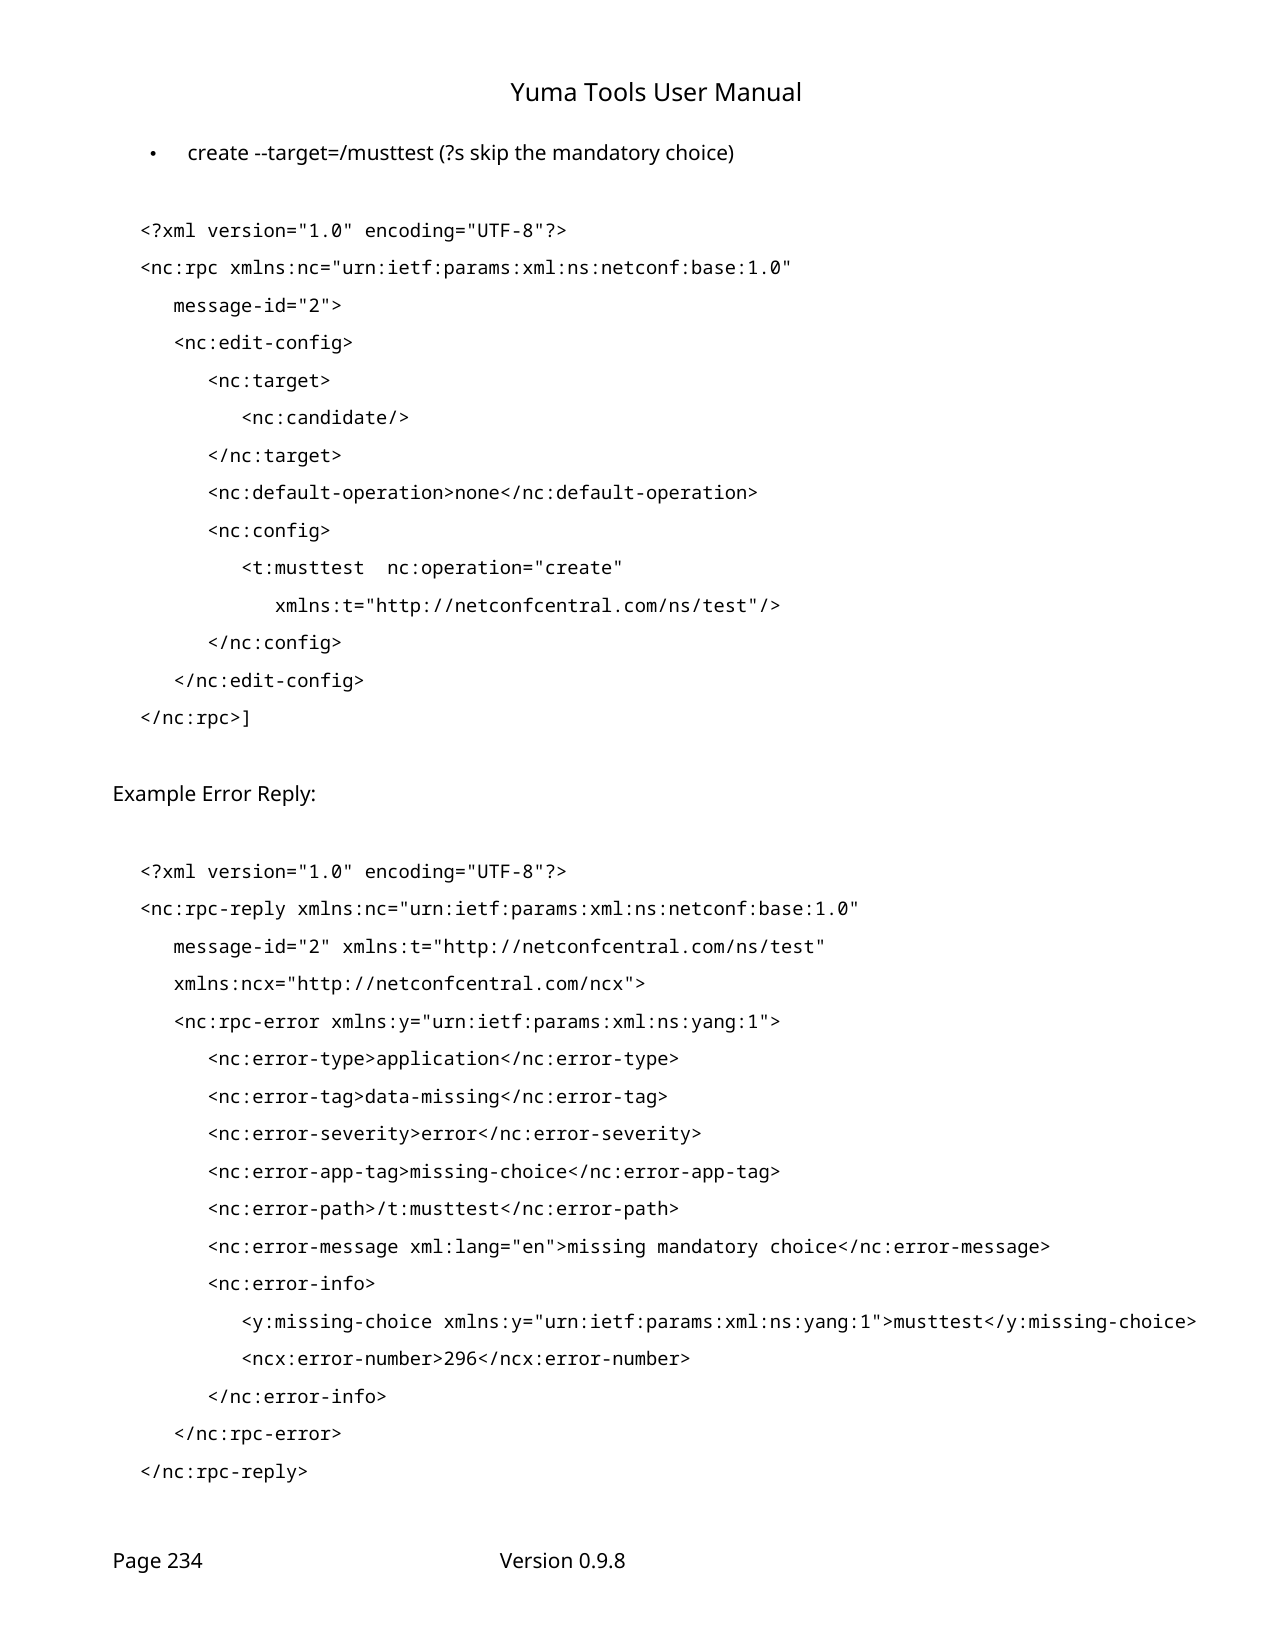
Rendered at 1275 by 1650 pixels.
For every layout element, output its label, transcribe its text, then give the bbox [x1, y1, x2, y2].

text <t:musttest nc:operation="create" [139, 554, 1200, 580]
text <nc:error-severity>error</nc:error-severity> [139, 1120, 1200, 1146]
text <nc:error-message xml:lang="en">missing mandatory choice</nc:error-message> [139, 1233, 1200, 1258]
text <nc:default-operation>none</nc:default-operation> [139, 479, 1200, 505]
list create --target=/musttest (?s skip the mandatory choice) [150, 138, 1200, 167]
text message-id="2"> [139, 292, 1200, 317]
text <nc:rpc-reply xmlns:nc="urn:ietf:params:xml:ns:netconf:base:1.0" [139, 895, 1200, 921]
text <y:missing-choice xmlns:y="urn:ietf:params:xml:ns:yang:1">musttest</y:missing-choice> [139, 1308, 1200, 1333]
text <ncx:error-number>296</ncx:error-number> [139, 1345, 1200, 1371]
text <nc:edit-config> [139, 329, 1200, 355]
text <nc:error-type>application</nc:error-type> [139, 1045, 1200, 1071]
text </nc:rpc>] [139, 704, 1200, 730]
text <nc:error-path>/t:musttest</nc:error-path> [139, 1195, 1200, 1221]
text </nc:rpc-reply> [139, 1458, 1200, 1483]
text <nc:rpc-error xmlns:y="urn:ietf:params:xml:ns:yang:1"> [139, 1008, 1200, 1033]
text <?xml version="1.0" encoding="UTF-8"?> [139, 217, 1200, 242]
text <nc:error-info> [139, 1270, 1200, 1296]
text </nc:edit-config> [139, 667, 1200, 692]
text </nc:error-info> [139, 1383, 1200, 1408]
text <nc:target> [139, 367, 1200, 392]
text <nc:candidate/> [139, 404, 1200, 430]
text Example Error Reply: [112, 779, 1200, 808]
text </nc:target> [139, 442, 1200, 467]
text <nc:rpc xmlns:nc="urn:ietf:params:xml:ns:netconf:base:1.0" [139, 254, 1200, 280]
text <nc:config> [139, 517, 1200, 542]
text xmlns:ncx="http://netconfcentral.com/ncx"> [139, 970, 1200, 996]
text message-id="2" xmlns:t="http://netconfcentral.com/ns/test" [139, 933, 1200, 958]
text <nc:error-tag>data-missing</nc:error-tag> [139, 1083, 1200, 1108]
text xmlns:t="http://netconfcentral.com/ns/test"/> [139, 592, 1200, 617]
text <?xml version="1.0" encoding="UTF-8"?> [139, 858, 1200, 883]
text <nc:error-app-tag>missing-choice</nc:error-app-tag> [139, 1158, 1200, 1183]
text </nc:rpc-error> [139, 1420, 1200, 1446]
text </nc:config> [139, 629, 1200, 655]
